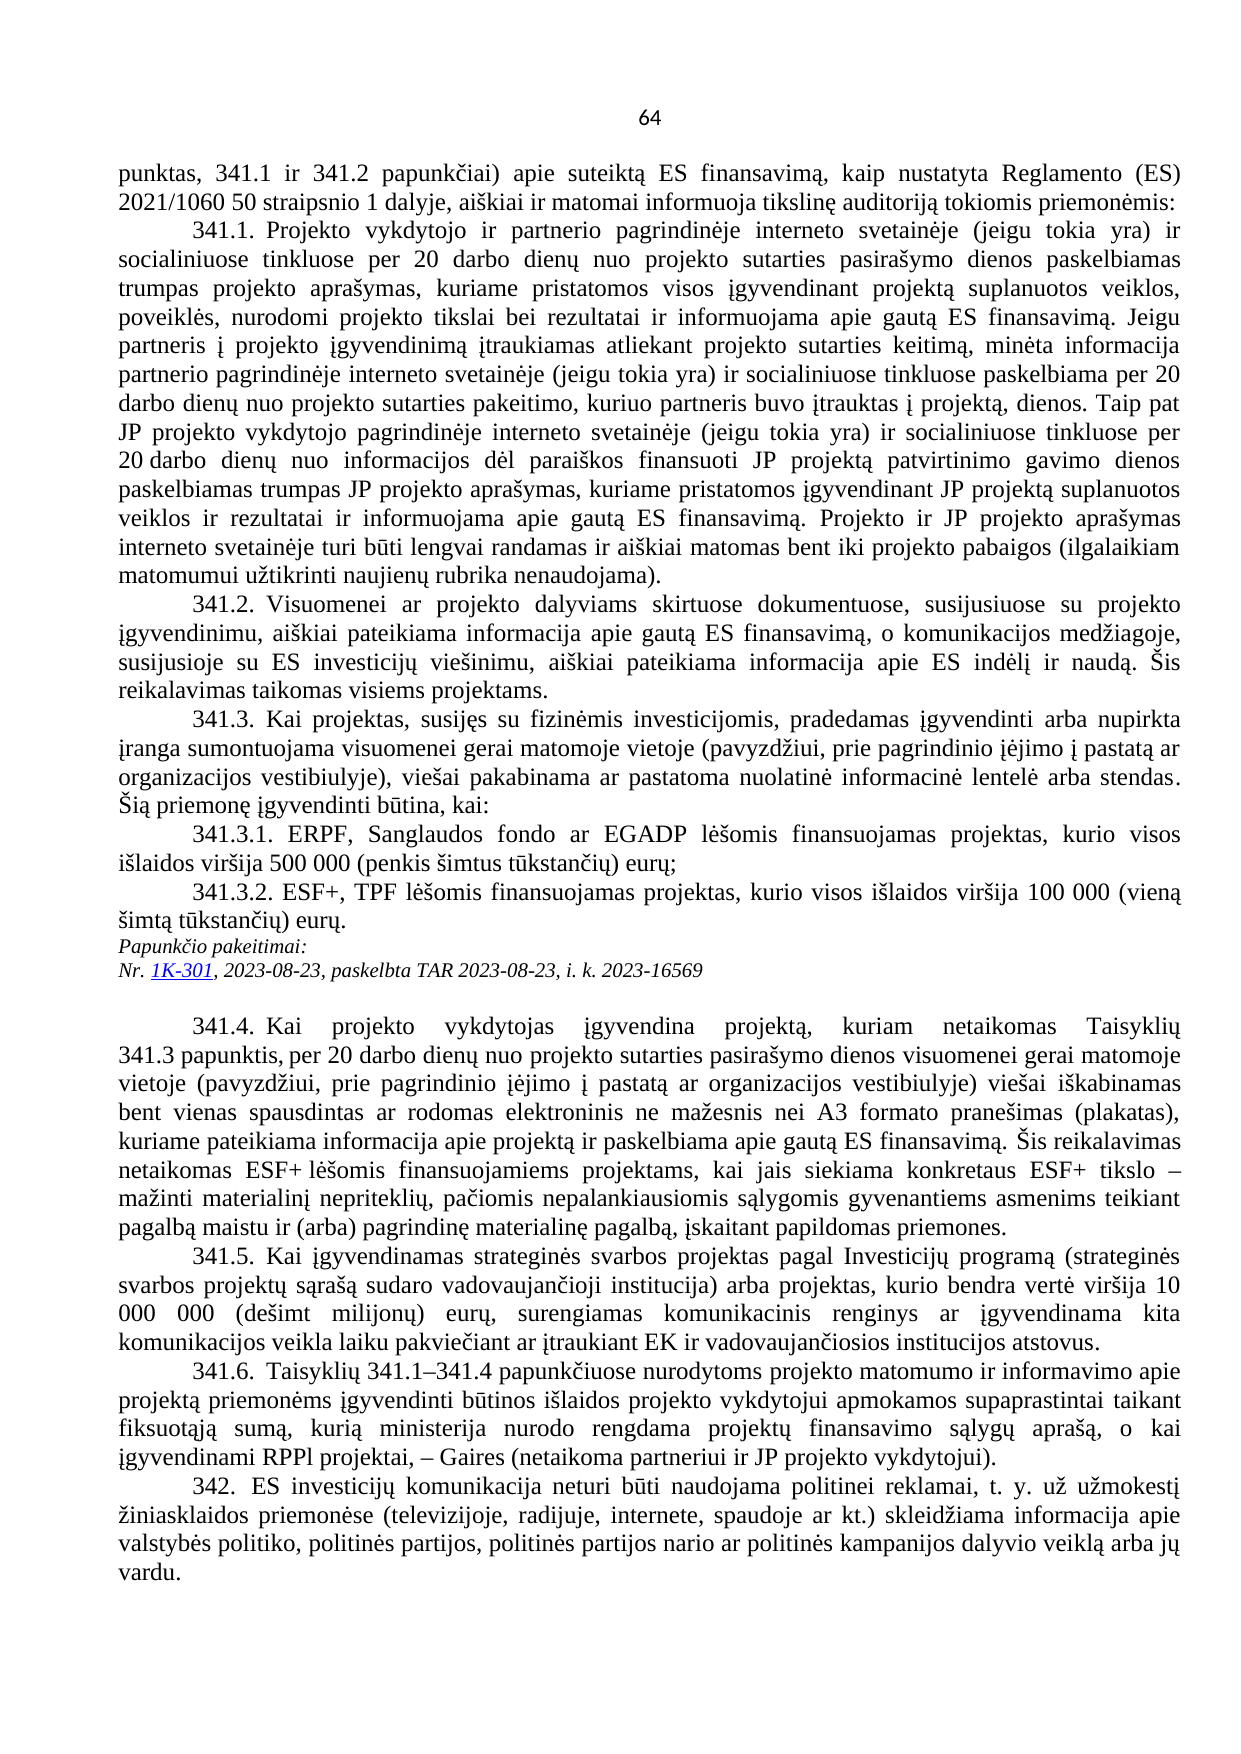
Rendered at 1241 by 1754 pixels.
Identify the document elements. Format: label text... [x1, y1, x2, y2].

text Nr. 1K-301, 2023-08-23, paskelbta TAR 2023-08-23, i. k. 2023-16569 [118, 958, 1181, 982]
text 341.4. Kai projekto vykdytojas įgyvendina projektą, kuriam netaikomas Taisyklių 341.3 papunktis, per 20 darbo dienų nuo projekto sutarties pasirašymo dienos visuomenei gerai matomoje vietoje (pavyzdžiui, prie pagrindinio įėjimo į pastatą ar organizacijos vestibiulyje) viešai iškabinamas bent vienas spausdintas ar rodomas elektroninis ne mažesnis nei A3 formato pranešimas (plakatas), kuriame pateikiama informacija apie projektą ir paskelbiama apie gautą ES finansavimą. Šis reikalavimas netaikomas ESF+ lėšomis finansuojamiems projektams, kai jais siekiama konkretaus ESF+ tikslo – mažinti materialinį nepriteklių, pačiomis nepalankiausiomis sąlygomis gyvenantiems asmenims teikiant pagalbą maistu ir (arba) pagrindinę materialinę pagalbą, įskaitant papildomas priemones. [118, 1011, 1181, 1241]
text 341.5. Kai įgyvendinamas strateginės svarbos projektas pagal Investicijų programą (strateginės svarbos projektų sąrašą sudaro vadovaujančioji institucija) arba projektas, kurio bendra vertė viršija 10 000 000 (dešimt milijonų) eurų, surengiamas komunikacinis renginys ar įgyvendinama kita komunikacijos veikla laiku pakviečiant ar įtraukiant EK ir vadovaujančiosios institucijos atstovus. [118, 1241, 1181, 1356]
text 341.3.1. ERPF, Sanglaudos fondo ar EGADP lėšomis finansuojamas projektas, kurio visos išlaidos viršija 500 000 (penkis šimtus tūkstančių) eurų; [118, 819, 1181, 877]
text 341.1. Projekto vykdytojo ir partnerio pagrindinėje interneto svetainėje (jeigu tokia yra) ir socialiniuose tinkluose per 20 darbo dienų nuo projekto sutarties pasirašymo dienos paskelbiamas trumpas projekto aprašymas, kuriame pristatomos visos įgyvendinant projektą suplanuotos veiklos, poveiklės, nurodomi projekto tikslai bei rezultatai ir informuojama apie gautą ES finansavimą. Jeigu partneris į projekto įgyvendinimą įtraukiamas atliekant projekto sutarties keitimą, minėta informacija partnerio pagrindinėje interneto svetainėje (jeigu tokia yra) ir socialiniuose tinkluose paskelbiama per 20 darbo dienų nuo projekto sutarties pakeitimo, kuriuo partneris buvo įtrauktas į projektą, dienos. Taip pat JP projekto vykdytojo pagrindinėje interneto svetainėje (jeigu tokia yra) ir socialiniuose tinkluose per 20 darbo dienų nuo informacijos dėl paraiškos finansuoti JP projektą patvirtinimo gavimo dienos paskelbiamas trumpas JP projekto aprašymas, kuriame pristatomos įgyvendinant JP projektą suplanuotos veiklos ir rezultatai ir informuojama apie gautą ES finansavimą. Projekto ir JP projekto aprašymas interneto svetainėje turi būti lengvai randamas ir aiškiai matomas bent iki projekto pabaigos (ilgalaikiam matomumui užtikrinti naujienų rubrika nenaudojama). [118, 215, 1181, 589]
text punktas, 341.1 ir 341.2 papunkčiai) apie suteiktą ES finansavimą, kaip nustatyta Reglamento (ES) 2021/1060 50 straipsnio 1 dalyje, aiškiai ir matomai informuoja tikslinę auditoriją tokiomis priemonėmis: [118, 158, 1181, 215]
text 341.3. Kai projektas, susijęs su fizinėmis investicijomis, pradedamas įgyvendinti arba nupirkta įranga sumontuojama visuomenei gerai matomoje vietoje (pavyzdžiui, prie pagrindinio įėjimo į pastatą ar organizacijos vestibiulyje), viešai pakabinama ar pastatoma nuolatinė informacinė lentelė arba stendas. Šią priemonę įgyvendinti būtina, kai: [118, 704, 1181, 819]
text 341.2. Visuomenei ar projekto dalyviams skirtuose dokumentuose, susijusiuose su projekto įgyvendinimu, aiškiai pateikiama informacija apie gautą ES finansavimą, o komunikacijos medžiagoje, susijusioje su ES investicijų viešinimu, aiškiai pateikiama informacija apie ES indėlį ir naudą. Šis reikalavimas taikomas visiems projektams. [118, 589, 1181, 704]
text 342. ES investicijų komunikacija neturi būti naudojama politinei reklamai, t. y. už užmokestį žiniasklaidos priemonėse (televizijoje, radijuje, internete, spaudoje ar kt.) skleidžiama informacija apie valstybės politiko, politinės partijos, politinės partijos nario ar politinės kampanijos dalyvio veiklą arba jų vardu. [118, 1471, 1181, 1586]
text 341.3.2. ESF+, TPF lėšomis finansuojamas projektas, kurio visos išlaidos viršija 100 000 (vieną šimtą tūkstančių) eurų. [118, 877, 1181, 934]
text 341.6. Taisyklių 341.1–341.4 papunkčiuose nurodytoms projekto matomumo ir informavimo apie projektą priemonėms įgyvendinti būtinos išlaidos projekto vykdytojui apmokamos supaprastintai taikant fiksuotąją sumą, kurią ministerija nurodo rengdama projektų finansavimo sąlygų aprašą, o kai įgyvendinami RPPl projektai, – Gaires (netaikoma partneriui ir JP projekto vykdytojui). [118, 1356, 1181, 1471]
text Papunkčio pakeitimai: [118, 934, 1181, 958]
